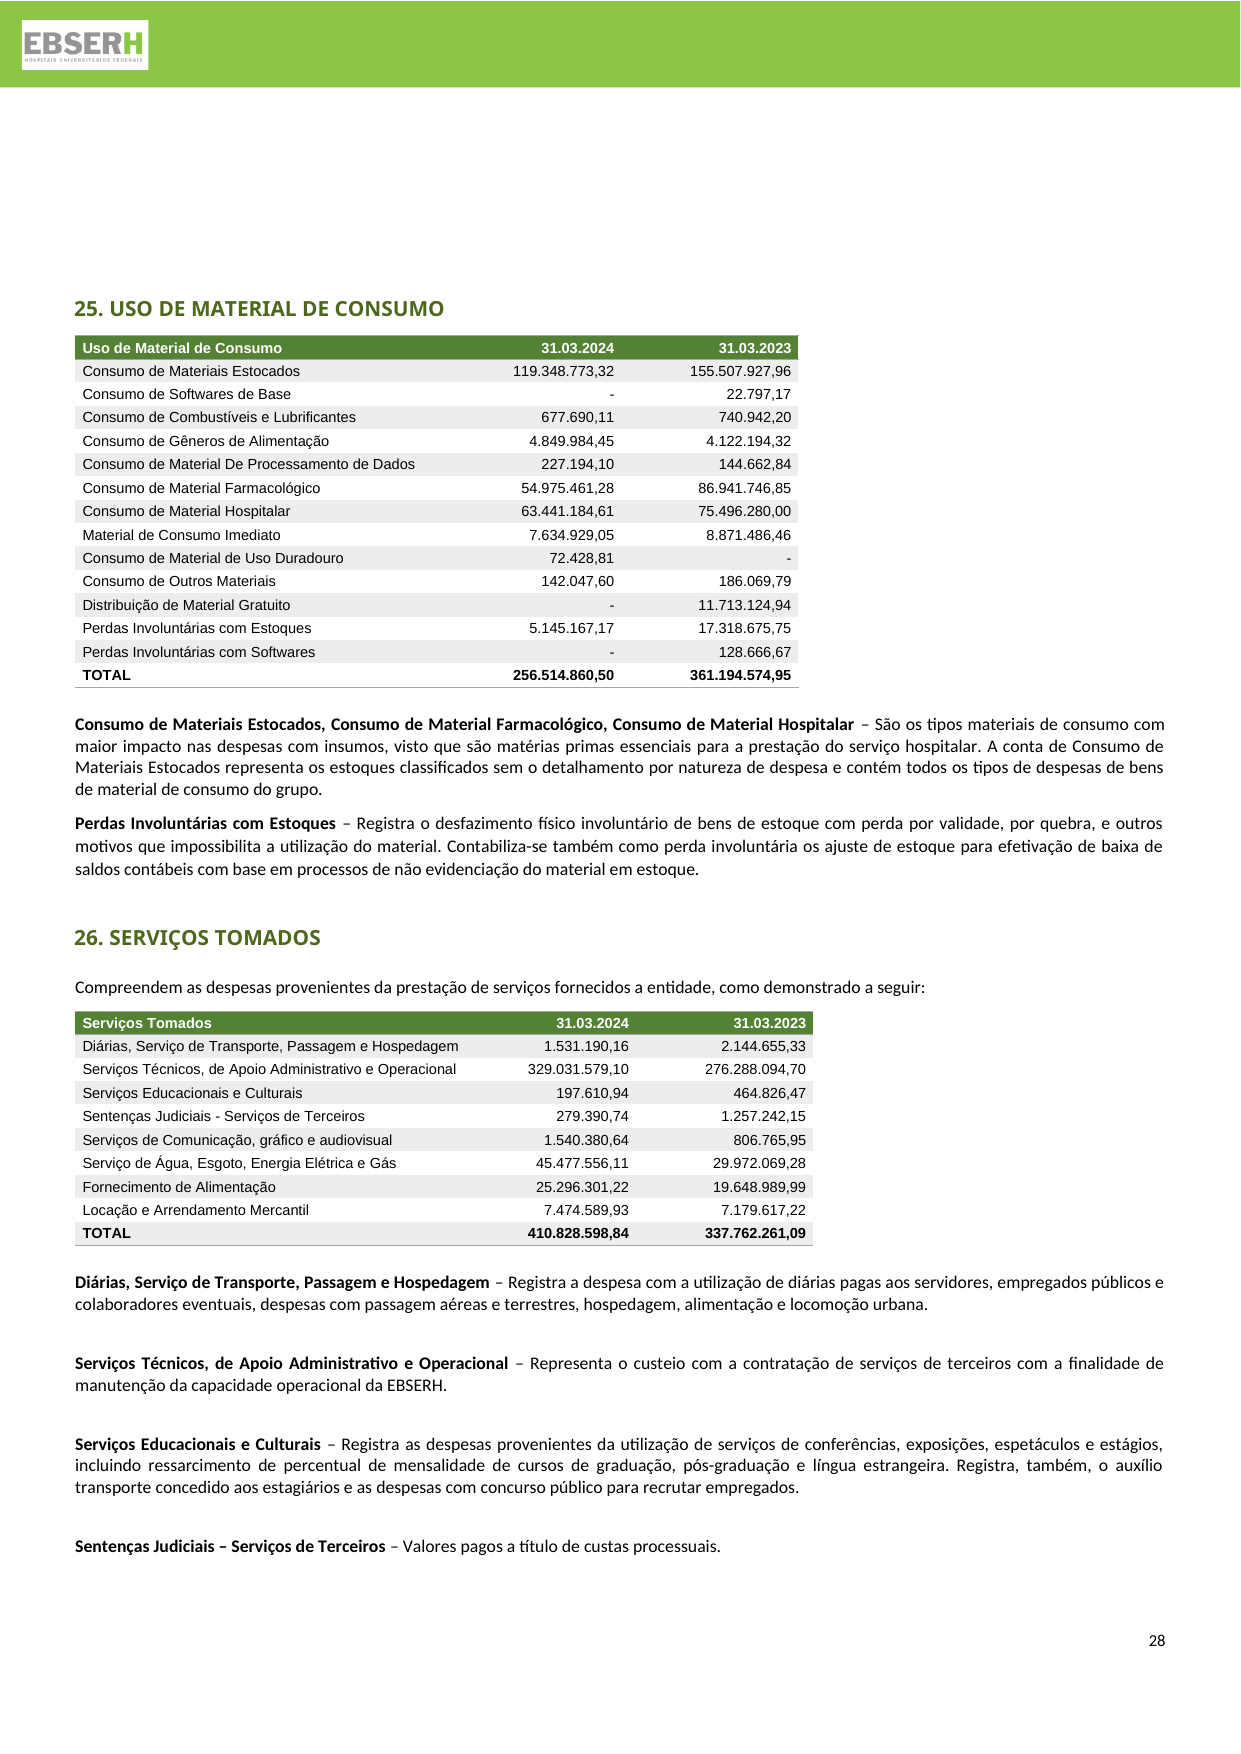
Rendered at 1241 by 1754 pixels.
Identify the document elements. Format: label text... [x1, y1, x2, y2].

table_header 31.03.2024 [473, 1012, 636, 1034]
table_cell 11.713.124,94 [621, 593, 798, 617]
table_cell 1.540.380,64 [473, 1128, 636, 1151]
table_cell 186.069,79 [621, 570, 798, 593]
table_cell Serviços de Comunicação, gráfico e audiovisual [75, 1128, 473, 1151]
text Sentenças Judiciais – Serviços de Terceiros – Valores pagos a título de custas processuais. [75, 1535, 1165, 1557]
list SERVIÇOS TOMADOS [74, 923, 1165, 952]
table_cell 22.797,17 [621, 382, 798, 406]
table_cell Consumo de Material Hospitalar [75, 500, 473, 523]
table_cell 227.194,10 [473, 453, 621, 476]
table_cell 2.144.655,33 [636, 1035, 813, 1058]
table_cell Consumo de Material de Uso Duradouro [75, 546, 473, 570]
table_cell 806.765,95 [636, 1128, 813, 1151]
table_cell Consumo de Materiais Estocados [75, 360, 473, 382]
table_cell - [473, 593, 621, 617]
table_cell 119.348.773,32 [473, 360, 621, 382]
table_cell 86.941.746,85 [621, 476, 798, 499]
text Perdas Involuntárias com Estoques – Registra o desfazimento físico involuntário de bens de estoque com perda por validade, por quebra, e outros motivos que impossibilita a utilização do material. Contabiliza-se também como perda involuntária os ajuste de estoque para efetivação de baixa de saldos contábeis com base em processos de não evidenciação do material em estoque. [75, 812, 1165, 880]
table_cell Distribuição de Material Gratuito [75, 593, 473, 617]
table_cell 410.828.598,84 [473, 1222, 636, 1245]
table_header 31.03.2023 [621, 336, 798, 359]
table_cell Serviços Técnicos, de Apoio Administrativo e Operacional [75, 1058, 473, 1081]
table_cell 276.288.094,70 [636, 1058, 813, 1081]
table_cell Consumo de Material Farmacológico [75, 476, 473, 499]
table_cell 329.031.579,10 [473, 1058, 636, 1081]
text Serviços Educacionais e Culturais – Registra as despesas provenientes da utilização de serviços de conferências, exposições, espetáculos e estágios, incluindo ressarcimento de percentual de mensalidade de cursos de graduação, pós-graduação e língua estrangeira. Registra, também, o auxílio transporte concedido aos estagiários e as despesas com concurso público para recrutar empregados. [75, 1433, 1165, 1498]
text Consumo de Materiais Estocados, Consumo de Material Farmacológico, Consumo de Material Hospitalar – São os tipos materiais de consumo com maior impacto nas despesas com insumos, visto que são matérias primas essenciais para a prestação do serviço hospitalar. A conta de Consumo de Materiais Estocados representa os estoques classificados sem o detalhamento por natureza de despesa e contém todos os tipos de despesas de bens de material de consumo do grupo. [75, 713, 1165, 800]
table_cell 677.690,11 [473, 406, 621, 429]
table_cell Sentenças Judiciais - Serviços de Terceiros [75, 1105, 473, 1128]
table_cell 63.441.184,61 [473, 500, 621, 523]
table_cell 29.972.069,28 [636, 1151, 813, 1175]
table_cell Consumo de Softwares de Base [75, 382, 473, 406]
table_cell - [473, 640, 621, 663]
table_cell TOTAL [75, 664, 473, 687]
table_cell Perdas Involuntárias com Estoques [75, 617, 473, 640]
table_cell Material de Consumo Imediato [75, 523, 473, 546]
table_cell 279.390,74 [473, 1105, 636, 1128]
table_cell 361.194.574,95 [621, 664, 798, 687]
table_header Uso de Material de Consumo [75, 336, 473, 359]
table_cell 4.122.194,32 [621, 429, 798, 453]
table_cell Perdas Involuntárias com Softwares [75, 640, 473, 663]
table_cell 54.975.461,28 [473, 476, 621, 499]
table_cell 75.496.280,00 [621, 500, 798, 523]
table_cell Consumo de Gêneros de Alimentação [75, 429, 473, 453]
text Diárias, Serviço de Transporte, Passagem e Hospedagem – Registra a despesa com a utilização de diárias pagas aos servidores, empregados públicos e colaboradores eventuais, despesas com passagem aéreas e terrestres, hospedagem, alimentação e locomoção urbana. [75, 1271, 1165, 1314]
table_cell 7.634.929,05 [473, 523, 621, 546]
table_cell Serviço de Água, Esgoto, Energia Elétrica e Gás [75, 1151, 473, 1175]
table_cell 72.428,81 [473, 546, 621, 570]
table_cell Consumo de Material De Processamento de Dados [75, 453, 473, 476]
table_cell 144.662,84 [621, 453, 798, 476]
list USO DE MATERIAL DE CONSUMO [74, 294, 1165, 323]
table_cell 464.826,47 [636, 1081, 813, 1104]
text Serviços Técnicos, de Apoio Administrativo e Operacional – Representa o custeio com a contratação de serviços de terceiros com a finalidade de manutenção da capacidade operacional da EBSERH. [75, 1352, 1165, 1395]
table_cell Serviços Educacionais e Culturais [75, 1081, 473, 1104]
table_cell 17.318.675,75 [621, 617, 798, 640]
table_cell 155.507.927,96 [621, 360, 798, 382]
table_cell Diárias, Serviço de Transporte, Passagem e Hospedagem [75, 1035, 473, 1058]
table_cell 4.849.984,45 [473, 429, 621, 453]
table_cell Locação e Arrendamento Mercantil [75, 1198, 473, 1222]
table_cell 1.257.242,15 [636, 1105, 813, 1128]
table_cell - [473, 382, 621, 406]
table_cell 142.047,60 [473, 570, 621, 593]
table_cell Fornecimento de Alimentação [75, 1175, 473, 1198]
table_header 31.03.2023 [636, 1012, 813, 1034]
table_cell 19.648.989,99 [636, 1175, 813, 1198]
table_cell 25.296.301,22 [473, 1175, 636, 1198]
table_cell 1.531.190,16 [473, 1035, 636, 1058]
table_cell 7.474.589,93 [473, 1198, 636, 1222]
table_cell 7.179.617,22 [636, 1198, 813, 1222]
table_cell Consumo de Combustíveis e Lubrificantes [75, 406, 473, 429]
table_cell TOTAL [75, 1222, 473, 1245]
table_cell 197.610,94 [473, 1081, 636, 1104]
table_cell 256.514.860,50 [473, 664, 621, 687]
table_header Serviços Tomados [75, 1012, 473, 1034]
table_cell 5.145.167,17 [473, 617, 621, 640]
table_cell 337.762.261,09 [636, 1222, 813, 1245]
table_header 31.03.2024 [473, 336, 621, 359]
table_cell Consumo de Outros Materiais [75, 570, 473, 593]
table_cell 128.666,67 [621, 640, 798, 663]
table_cell 8.871.486,46 [621, 523, 798, 546]
table_cell 740.942,20 [621, 406, 798, 429]
text Compreendem as despesas provenientes da prestação de serviços fornecidos a entidade, como demonstrado a seguir: [75, 977, 1165, 998]
table_cell - [621, 546, 798, 570]
table_cell 45.477.556,11 [473, 1151, 636, 1175]
